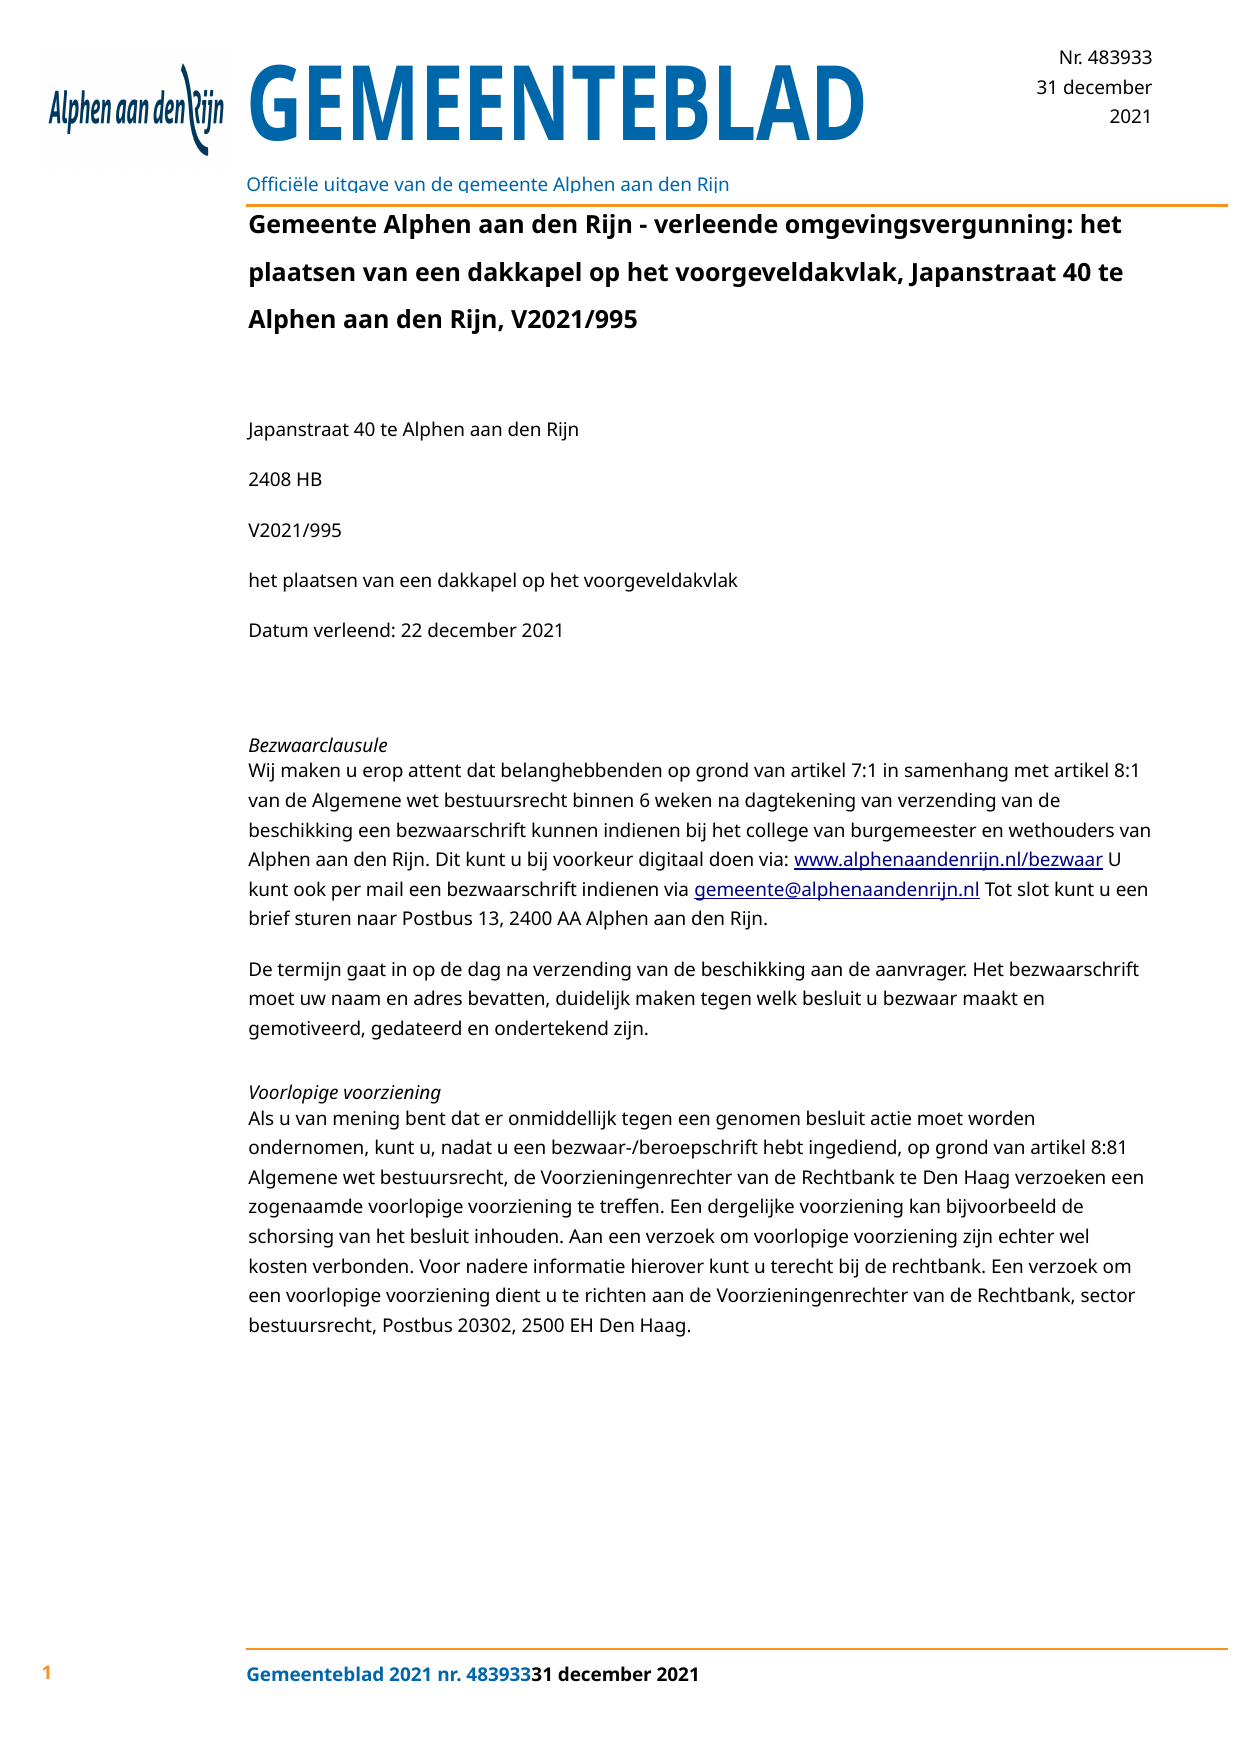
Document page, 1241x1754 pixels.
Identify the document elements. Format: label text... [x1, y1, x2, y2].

text Als u van mening bent dat er onmiddellijk tegen een genomen besluit actie moet worden ondernomen, kunt u, nadat u een bezwaar-/beroepschrift hebt ingediend, op grond van artikel 8:81 Algemene wet bestuursrecht, de Voorzieningenrechter van de Rechtbank te Den Haag verzoeken een zogenaamde voorlopige voorziening te treffen. Een dergelijke voorziening kan bijvoorbeeld de schorsing van het besluit inhouden. Aan een verzoek om voorlopige voorziening zijn echter wel kosten verbonden. Voor nadere informatie hierover kunt u terecht bij de rechtbank. Een verzoek om een voorlopige voorziening dient u te richten aan de Voorzieningenrechter van de Rechtbank, sector bestuursrecht, Postbus 20302, 2500 EH Den Haag. [248, 1105, 1152, 1338]
text Datum verleend: 22 december 2021 [248, 618, 1152, 643]
text Wij maken u erop attent dat belanghebbenden op grond van artikel 7:1 in samenhang met artikel 8:1 van de Algemene wet bestuursrecht binnen 6 weken na dagtekening van verzending van de beschikking een bezwaarschrift kunnen indienen bij het college van burgemeester en wethouders van Alphen aan den Rijn. Dit kunt u bij voorkeur digitaal doen via: www.alphenaandenrijn.nl/bezwaar U kunt ook per mail een bezwaarschrift indienen via gemeente@alphenaandenrijn.nl Tot slot kunt u een brief sturen naar Postbus 13, 2400 AA Alphen aan den Rijn. [248, 758, 1152, 931]
text V2021/995 [248, 517, 1152, 542]
text 2408 HB [248, 466, 1152, 492]
text De termijn gaat in op de dag na verzending van de beschikking aan de aanvrager. Het bezwaarschrift moet uw naam en adres bevatten, duidelijk maken tegen welk besluit u bezwaar maakt en gemotiveerd, gedateerd en ondertekend zijn. [248, 956, 1152, 1041]
text Voorlopige voorziening [248, 1079, 1152, 1105]
text Bezwaarclausule [248, 732, 1152, 758]
picture [41, 47, 231, 172]
text het plaatsen van een dakkapel op het voorgeveldakvlak [248, 567, 1152, 593]
text Japanstraat 40 te Alphen aan den Rijn [248, 416, 1152, 442]
text Gemeente Alphen aan den Rijn - verleende omgevingsvergunning: het plaatsen van een dakkapel op het voorgeveldakvlak, Japanstraat 40 te Alphen aan den Rijn, V2021/995 [248, 207, 1152, 336]
